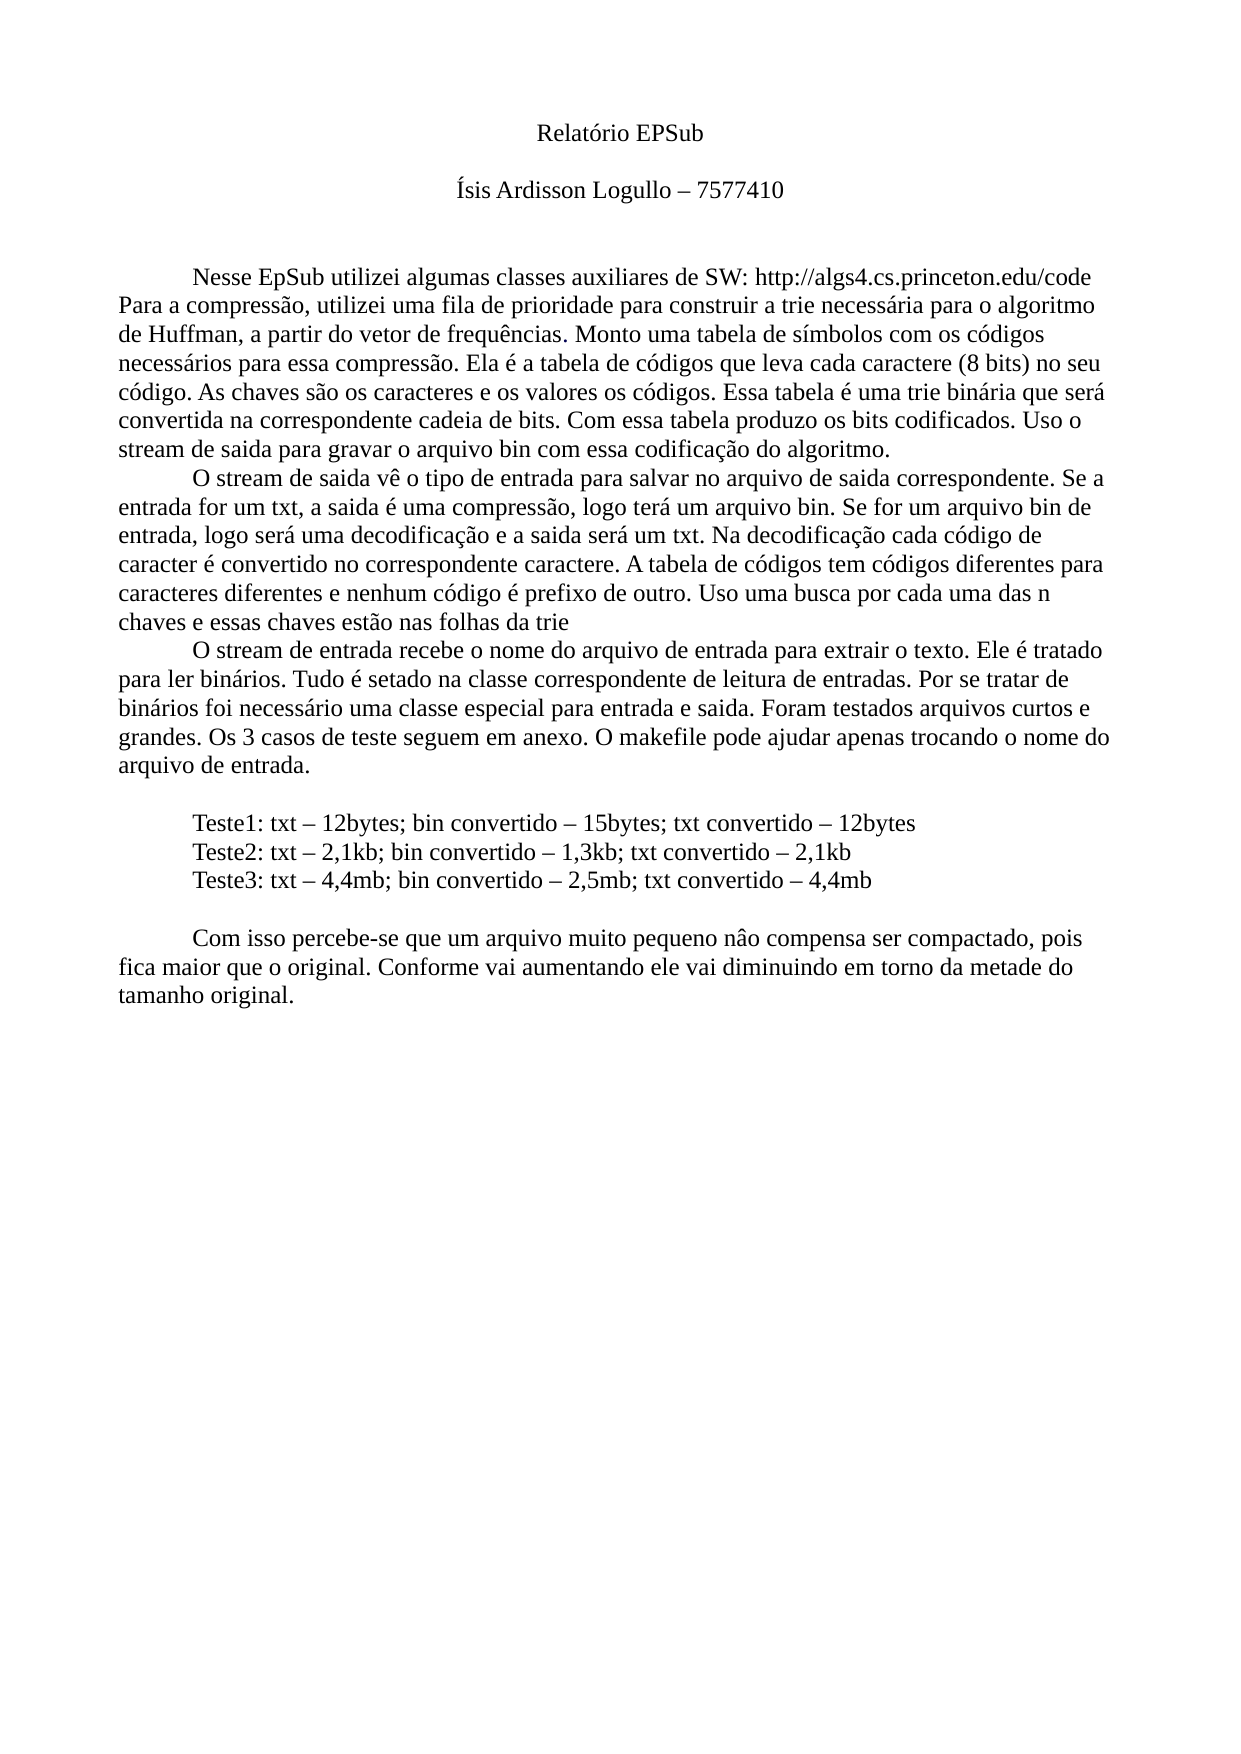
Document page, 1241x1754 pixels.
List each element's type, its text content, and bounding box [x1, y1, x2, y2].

text Ísis Ardisson Logullo – 7577410 [118, 176, 1122, 204]
text Nesse EpSub utilizei algumas classes auxiliares de SW: http://algs4.cs.princeton.edu/code [118, 262, 1122, 291]
text Teste1: txt – 12bytes; bin convertido – 15bytes; txt convertido – 12bytes [118, 808, 1122, 837]
text Teste2: txt – 2,1kb; bin convertido – 1,3kb; txt convertido – 2,1kb [118, 837, 1122, 866]
text Teste3: txt – 4,4mb; bin convertido – 2,5mb; txt convertido – 4,4mb [118, 866, 1122, 894]
text Relatório EPSub [118, 118, 1122, 147]
text O stream de entrada recebe o nome do arquivo de entrada para extrair o texto. Ele é tratado para ler binários. Tudo é setado na classe correspondente de leitura de entradas. Por se tratar de binários foi necessário uma classe especial para entrada e saida. Foram testados arquivos curtos e grandes. Os 3 casos de teste seguem em anexo. O makefile pode ajudar apenas trocando o nome do arquivo de entrada. [118, 636, 1122, 779]
text Com isso percebe-se que um arquivo muito pequeno nâo compensa ser compactado, pois fica maior que o original. Conforme vai aumentando ele vai diminuindo em torno da metade do tamanho original. [118, 923, 1122, 1009]
text O stream de saida vê o tipo de entrada para salvar no arquivo de saida correspondente. Se a entrada for um txt, a saida é uma compressão, logo terá um arquivo bin. Se for um arquivo bin de entrada, logo será uma decodificação e a saida será um txt. Na decodificação cada código de caracter é convertido no correspondente caractere. A tabela de códigos tem códigos diferentes para caracteres diferentes e nenhum código é prefixo de outro. Uso uma busca por cada uma das n chaves e essas chaves estão nas folhas da trie [118, 463, 1122, 636]
text Para a compressão, utilizei uma fila de prioridade para construir a trie necessária para o algoritmo de Huffman, a partir do vetor de frequências. Monto uma tabela de símbolos com os códigos necessários para essa compressão. Ela é a tabela de códigos que leva cada caractere (8 bits) no seu código. As chaves são os caracteres e os valores os códigos. Essa tabela é uma trie binária que será convertida na correspondente cadeia de bits. Com essa tabela produzo os bits codificados. Uso o stream de saida para gravar o arquivo bin com essa codificação do algoritmo. [118, 291, 1122, 463]
